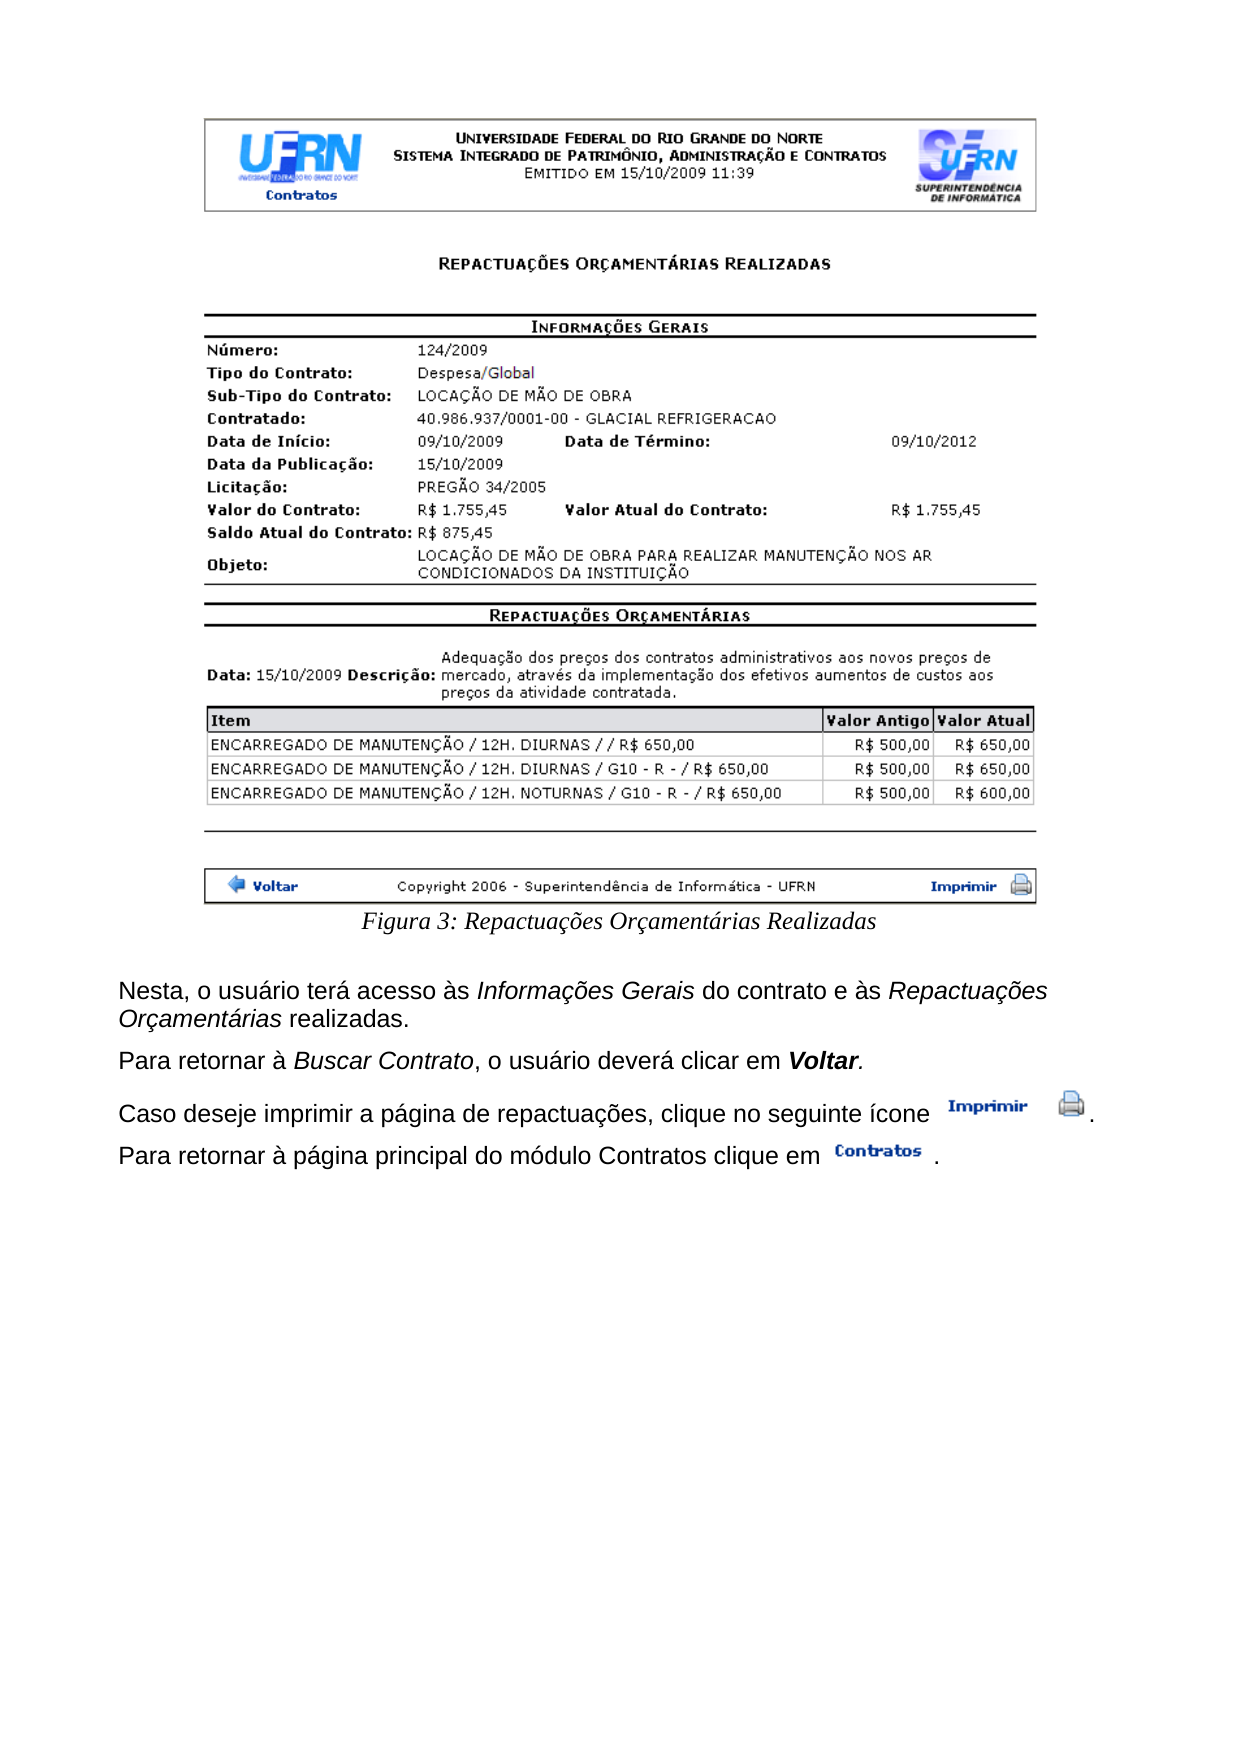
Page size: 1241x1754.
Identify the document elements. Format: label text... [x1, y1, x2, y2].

text Caso deseje imprimir a página de repactuações, clique no seguinte ícone . [118, 1087, 1122, 1128]
text Nesta, o usuário terá acesso às Informações Gerais do contrato e às Repactuações Orçamentárias realizadas. [118, 976, 1122, 1033]
text Para retornar à página principal do módulo Contratos clique em . [118, 1141, 1122, 1169]
text Figura 3: Repactuações Orçamentárias Realizadas [119, 906, 1121, 934]
picture [828, 1140, 933, 1165]
picture [938, 1087, 1089, 1123]
picture [203, 118, 1037, 906]
text Para retornar à Buscar Contrato, o usuário deverá clicar em Voltar. [118, 1046, 1122, 1074]
